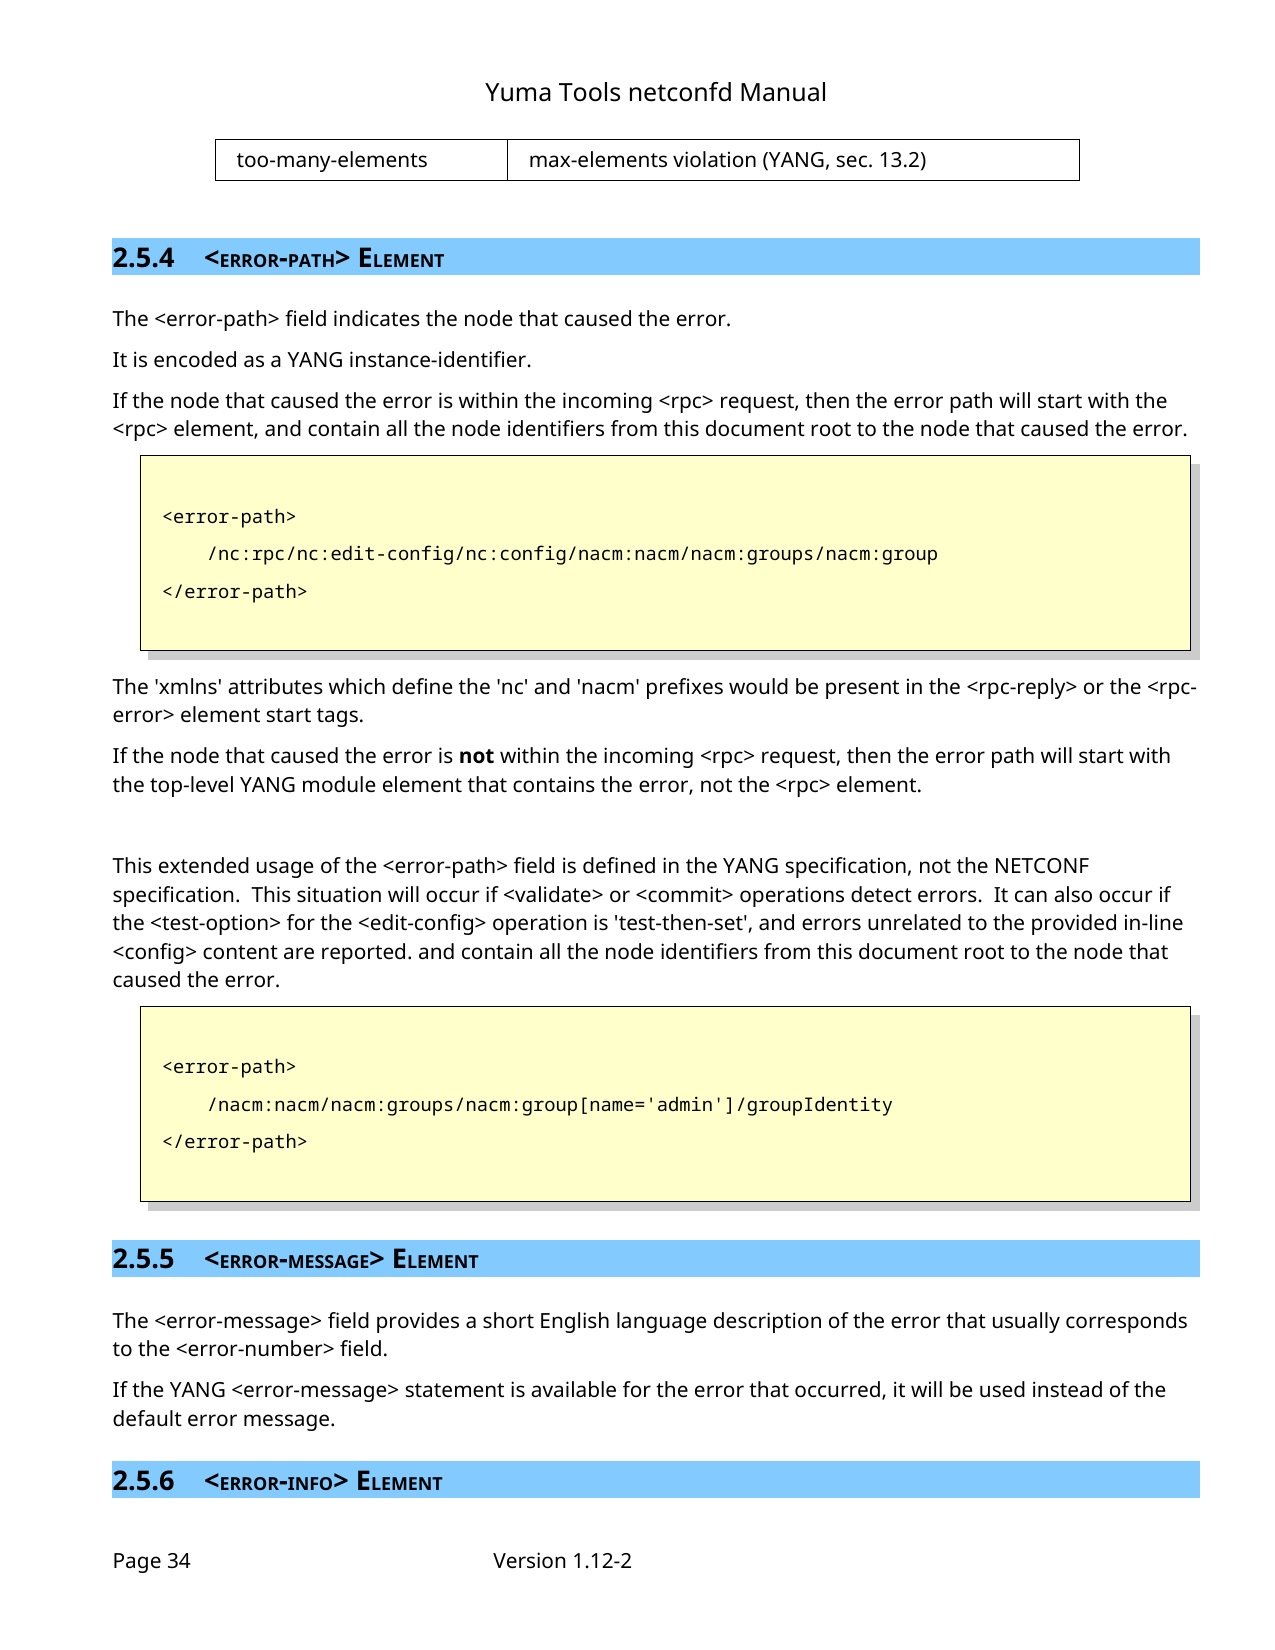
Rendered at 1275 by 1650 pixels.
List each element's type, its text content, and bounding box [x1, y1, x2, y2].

text If the node that caused the error is within the incoming <rpc> request, then the error path will start with the <rpc> element, and contain all the node identifiers from this document root to the node that caused the error. [112, 386, 1200, 443]
table_cell max-elements violation (YANG, sec. 13.2) [508, 140, 1079, 179]
text If the YANG <error-message> statement is available for the error that occurred, it will be used instead of the default error message. [112, 1375, 1200, 1432]
subtitle <error-message> Element [112, 1240, 1200, 1277]
text If the node that caused the error is not within the incoming <rpc> request, then the error path will start with the top-level YANG module element that contains the error, not the <rpc> element. [112, 741, 1200, 798]
text It is encoded as a YANG instance-identifier. [112, 345, 1200, 373]
text The <error-path> field indicates the node that caused the error. [112, 304, 1200, 333]
text <error-path> [141, 1044, 1190, 1079]
text This extended usage of the <error-path> field is defined in the YANG specification, not the NETCONF specification. This situation will occur if <validate> or <commit> operations detect errors. It can also occur if the <test-option> for the <edit-config> operation is 'test-then-set', and errors unrelated to the provided in-line <config> content are reported. and contain all the node identifiers from this document root to the node that caused the error. [112, 852, 1200, 994]
subtitle <error-path> Element [112, 238, 1200, 275]
text <error-path> [141, 493, 1190, 528]
text /nacm:nacm/nacm:groups/nacm:group[name='admin']/groupIdentity [141, 1081, 1190, 1117]
text </error-path> [141, 568, 1190, 603]
subtitle <error-info> Element [112, 1461, 1200, 1498]
text The 'xmlns' attributes which define the 'nc' and 'nacm' prefixes would be present in the <rpc-reply> or the <rpc-error> element start tags. [112, 672, 1200, 729]
text </error-path> [141, 1119, 1190, 1154]
text /nc:rpc/nc:edit-config/nc:config/nacm:nacm/nacm:groups/nacm:group [141, 530, 1190, 566]
table_cell too-many-elements [216, 140, 507, 179]
text The <error-message> field provides a short English language description of the error that usually corresponds to the <error-number> field. [112, 1306, 1200, 1363]
